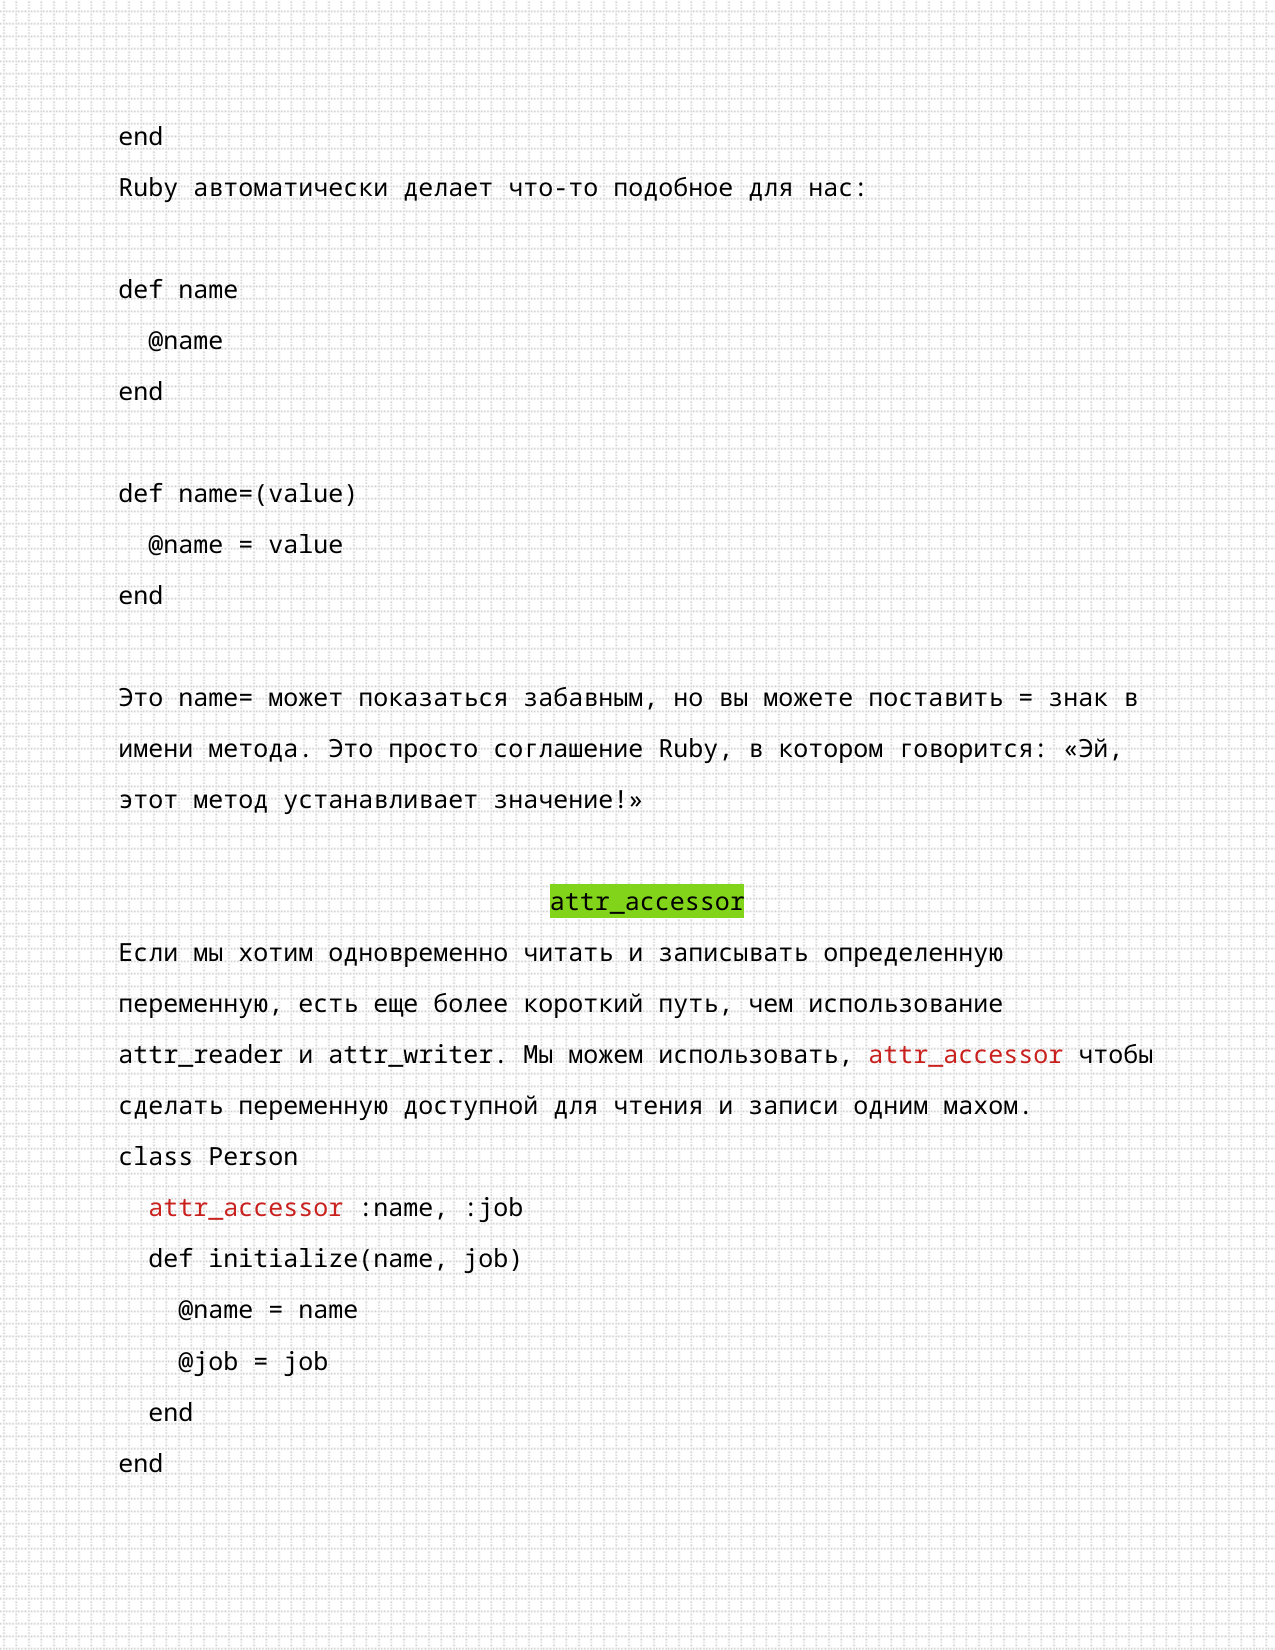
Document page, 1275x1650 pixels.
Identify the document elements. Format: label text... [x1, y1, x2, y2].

text end [118, 118, 1176, 152]
text @job = job [118, 1343, 1176, 1377]
text attr_accessor :name, :job [118, 1190, 1176, 1224]
text class Person [118, 1139, 1176, 1173]
text def name=(value) [118, 475, 1176, 509]
text end [118, 1394, 1176, 1428]
text Если мы хотим одновременно читать и записывать определенную переменную, есть еще более короткий путь, чем использование attr_reader и attr_writer. Мы можем использовать, attr_accessor чтобы сделать переменную доступной для чтения и записи одним махом. [118, 935, 1176, 1122]
text @name [118, 322, 1176, 356]
text Ruby автоматически делает что-то подобное для нас: [118, 169, 1176, 203]
picture [0, 0, 1275, 1650]
text end [118, 373, 1176, 407]
text attr_accessor [118, 884, 1176, 918]
text end [118, 1445, 1176, 1479]
text @name = name [118, 1292, 1176, 1326]
text end [118, 577, 1176, 612]
text Это name= может показаться забавным, но вы можете поставить = знак в имени метода. Это просто соглашение Ruby, в котором говорится: «Эй, этот метод устанавливает значение!» [118, 679, 1176, 816]
text def initialize(name, job) [118, 1241, 1176, 1275]
text @name = value [118, 526, 1176, 561]
text def name [118, 271, 1176, 305]
